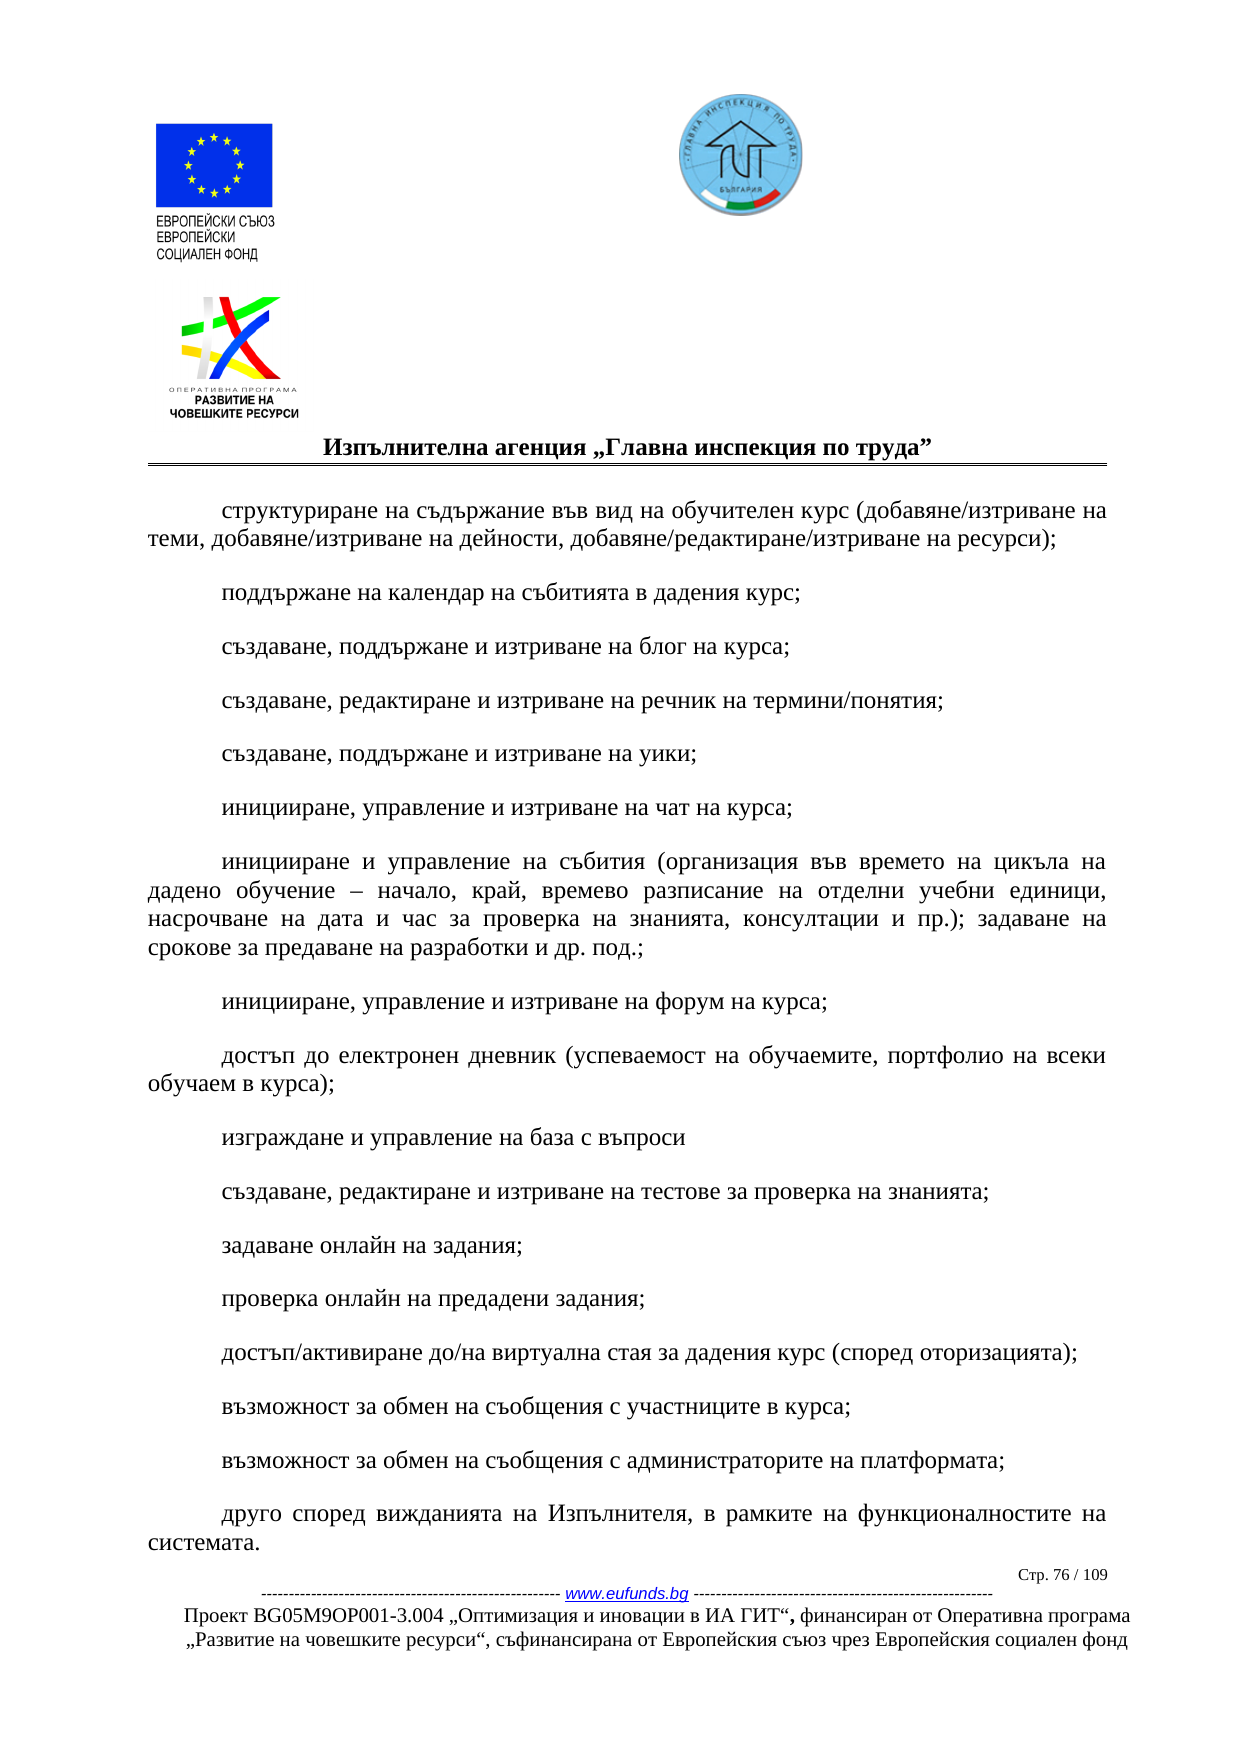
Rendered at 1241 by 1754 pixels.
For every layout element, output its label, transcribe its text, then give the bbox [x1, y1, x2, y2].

text  поддържане на календар на събитията в дадения курс; [148, 577, 1107, 606]
text  друго според вижданията на Изпълнителя, в рамките на функционалностите на системата. [148, 1498, 1107, 1556]
text  възможност за обмен на съобщения с администраторите на платформата; [148, 1445, 1107, 1473]
text  достъп до електронен дневник (успеваемост на обучаемите, портфолио на всеки обучаем в курса); [148, 1040, 1107, 1097]
text  създаване, редактиране и изтриване на тестове за проверка на знанията; [148, 1176, 1107, 1205]
text  създаване, поддържане и изтриване на уики; [148, 738, 1107, 767]
text  достъп/активиране до/на виртуална стая за дадения курс (според оторизацията); [148, 1337, 1107, 1366]
text  структуриране на съдържание във вид на обучителен курс (добавяне/изтриване на теми, добавяне/изтриване на дейности, добавяне/редактиране/изтриване на ресурси); [148, 495, 1107, 552]
text  иницииране и управление на събития (организация във времето на цикъла на дадено обучение – начало, край, времево разписание на отделни учебни единици, насрочване на дата и час за проверка на знанията, консултации и пр.); задаване на срокове за предаване на разработки и др. под.; [148, 846, 1107, 961]
text  създаване, поддържане и изтриване на блог на курса; [148, 631, 1107, 660]
text  създаване, редактиране и изтриване на речник на термини/понятия; [148, 685, 1107, 713]
text  иницииране, управление и изтриване на чат на курса; [148, 792, 1107, 821]
text  възможност за обмен на съобщения с участниците в курса; [148, 1391, 1107, 1420]
text  иницииране, управление и изтриване на форум на курса; [148, 986, 1107, 1015]
text  задаване онлайн на задания; [148, 1230, 1107, 1258]
text  изграждане и управление на база с въпроси [148, 1122, 1107, 1151]
text  проверка онлайн на предадени задания; [148, 1283, 1107, 1312]
